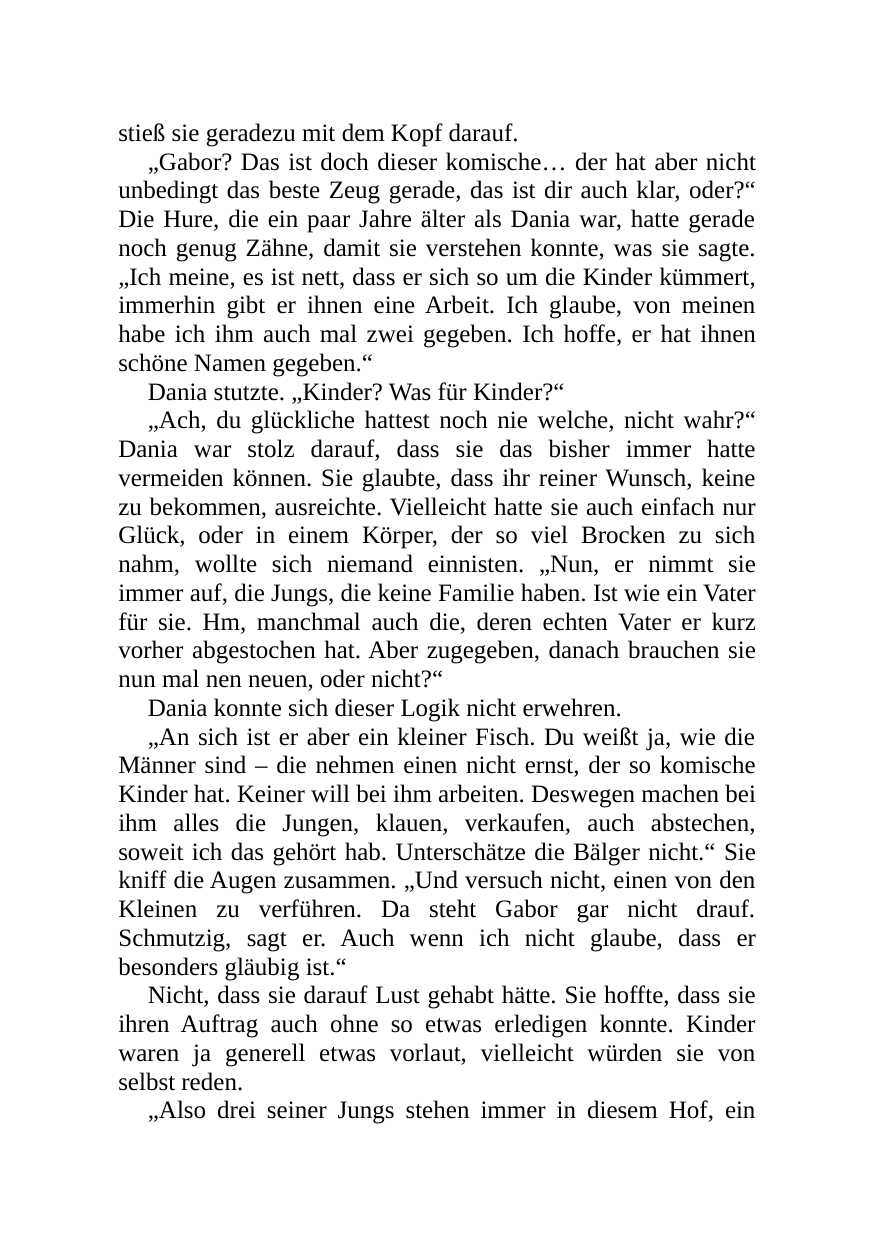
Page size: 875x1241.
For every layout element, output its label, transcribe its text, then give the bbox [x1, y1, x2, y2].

text „Also drei seiner Jungs stehen immer in diesem Hof, ein [118, 1096, 756, 1124]
text „Ach, du glückliche hattest noch nie welche, nicht wahr?“ Dania war stolz darauf, dass sie das bisher immer hatte vermeiden können. Sie glaubte, dass ihr reiner Wunsch, keine zu bekommen, ausreichte. Vielleicht hatte sie auch einfach nur Glück, oder in einem Körper, der so viel Brocken zu sich nahm, wollte sich niemand einnisten. „Nun, er nimmt sie immer auf, die Jungs, die keine Familie haben. Ist wie ein Vater für sie. Hm, manchmal auch die, deren echten Vater er kurz vorher abgestochen hat. Aber zugegeben, danach brauchen sie nun mal nen neuen, oder nicht?“ [118, 406, 756, 693]
text „Gabor? Das ist doch dieser komische… der hat aber nicht unbedingt das beste Zeug gerade, das ist dir auch klar, oder?“ Die Hure, die ein paar Jahre älter als Dania war, hatte gerade noch genug Zähne, damit sie verstehen konnte, was sie sagte. „Ich meine, es ist nett, dass er sich so um die Kinder kümmert, immerhin gibt er ihnen eine Arbeit. Ich glaube, von meinen habe ich ihm auch mal zwei gegeben. Ich hoffe, er hat ihnen schöne Namen gegeben.“ [118, 147, 756, 377]
text Nicht, dass sie darauf Lust gehabt hätte. Sie hoffte, dass sie ihren Auftrag auch ohne so etwas erledigen konnte. Kinder waren ja generell etwas vorlaut, vielleicht würden sie von selbst reden. [118, 981, 756, 1096]
text „An sich ist er aber ein kleiner Fisch. Du weißt ja, wie die Männer sind – die nehmen einen nicht ernst, der so komische Kinder hat. Keiner will bei ihm arbeiten. Deswegen machen bei ihm alles die Jungen, klauen, verkaufen, auch abstechen, soweit ich das gehört hab. Unterschätze die Bälger nicht.“ Sie kniff die Augen zusammen. „Und versuch nicht, einen von den Kleinen zu verführen. Da steht Gabor gar nicht drauf. Schmutzig, sagt er. Auch wenn ich nicht glaube, dass er besonders gläubig ist.“ [118, 722, 756, 981]
text Dania konnte sich dieser Logik nicht erwehren. [118, 693, 756, 722]
text stieß sie geradezu mit dem Kopf darauf. [118, 118, 756, 147]
text Dania stutzte. „Kinder? Was für Kinder?“ [118, 377, 756, 406]
